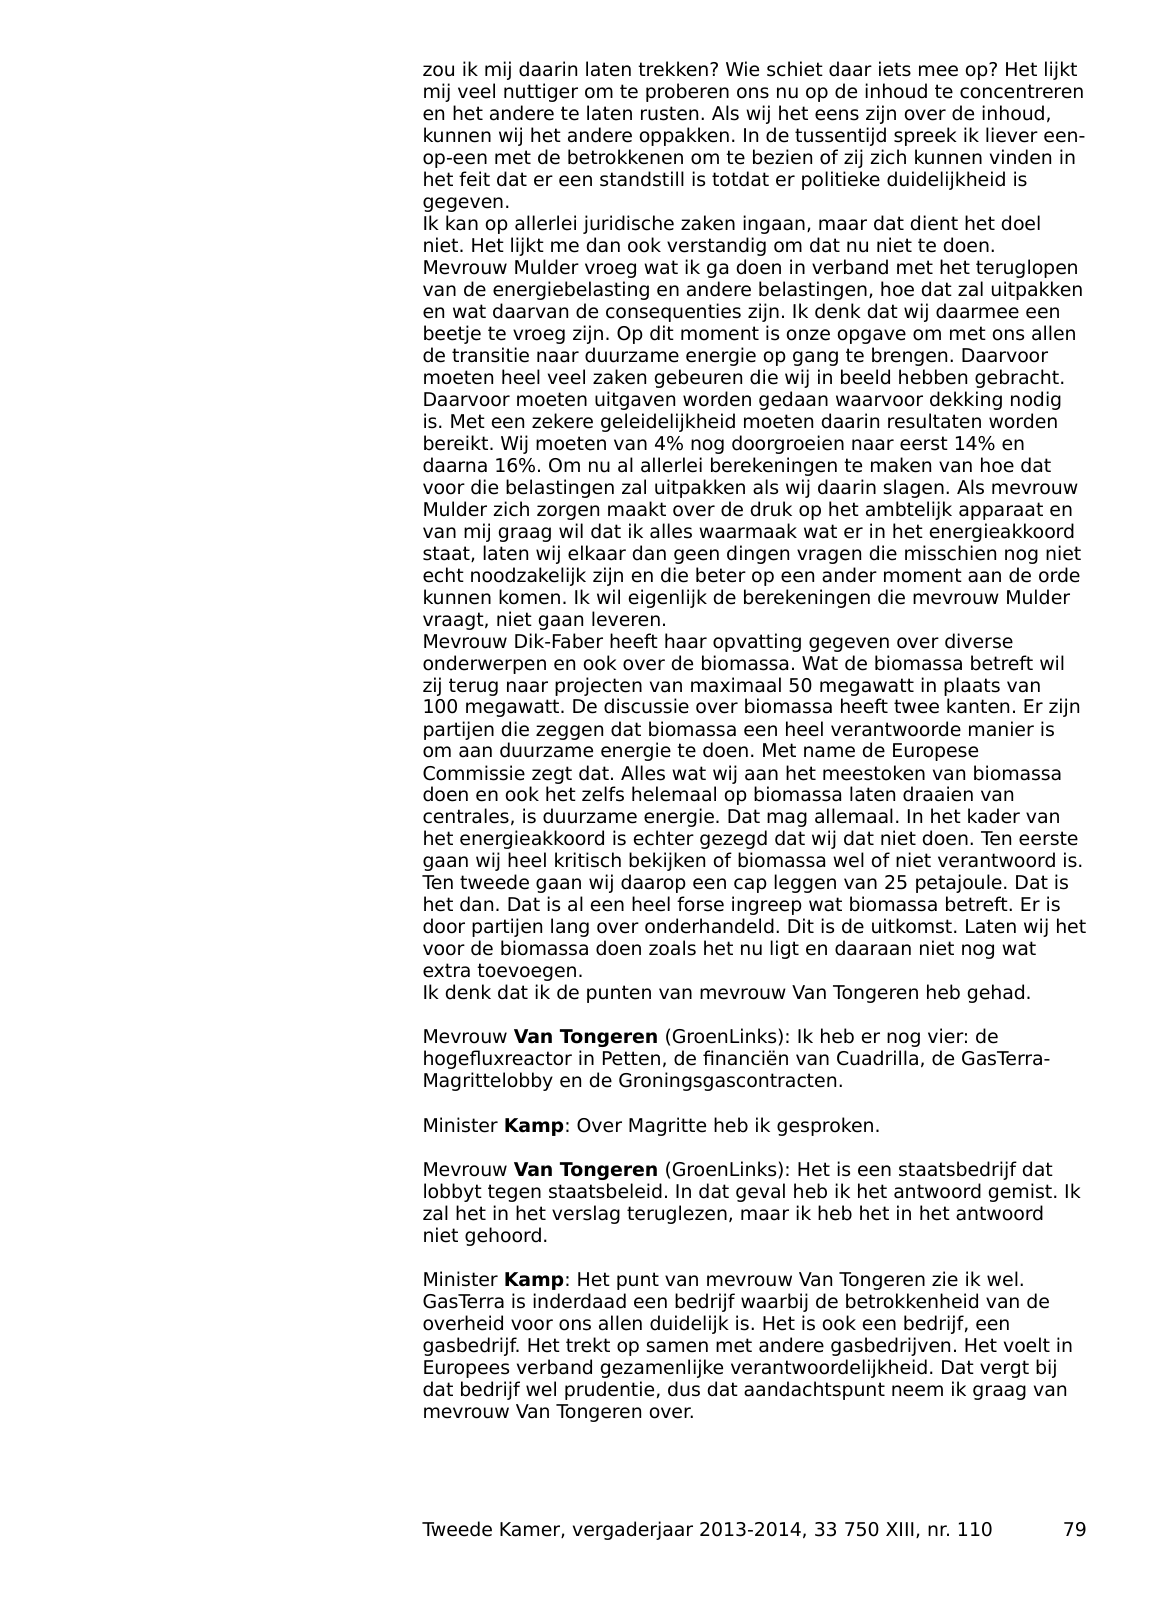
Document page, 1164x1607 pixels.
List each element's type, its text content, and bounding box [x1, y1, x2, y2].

text Mevrouw Mulder vroeg wat ik ga doen in verband met het teruglopen van de energiebelasting en andere belastingen, hoe dat zal uitpakken en wat daarvan de consequenties zijn. Ik denk dat wij daarmee een beetje te vroeg zijn. Op dit moment is onze opgave om met ons allen de transitie naar duurzame energie op gang te brengen. Daarvoor moeten heel veel zaken gebeuren die wij in beeld hebben gebracht. Daarvoor moeten uitgaven worden gedaan waarvoor dekking nodig is. Met een zekere geleidelijkheid moeten daarin resultaten worden bereikt. Wij moeten van 4% nog doorgroeien naar eerst 14% en daarna 16%. Om nu al allerlei berekeningen te maken van hoe dat voor die belastingen zal uitpakken als wij daarin slagen. Als mevrouw Mulder zich zorgen maakt over de druk op het ambtelijk apparaat en van mij graag wil dat ik alles waarmaak wat er in het energieakkoord staat, laten wij elkaar dan geen dingen vragen die misschien nog niet echt noodzakelijk zijn en die beter op een ander moment aan de orde kunnen komen. Ik wil eigenlijk de berekeningen die mevrouw Mulder vraagt, niet gaan leveren. [422, 257, 1087, 631]
text Mevrouw Dik-Faber heeft haar opvatting gegeven over diverse onderwerpen en ook over de biomassa. Wat de biomassa betreft wil zij terug naar projecten van maximaal 50 megawatt in plaats van 100 megawatt. De discussie over biomassa heeft twee kanten. Er zijn partijen die zeggen dat biomassa een heel verantwoorde manier is om aan duurzame energie te doen. Met name de Europese Commissie zegt dat. Alles wat wij aan het meestoken van biomassa doen en ook het zelfs helemaal op biomassa laten draaien van centrales, is duurzame energie. Dat mag allemaal. In het kader van het energieakkoord is echter gezegd dat wij dat niet doen. Ten eerste gaan wij heel kritisch bekijken of biomassa wel of niet verantwoord is. Ten tweede gaan wij daarop een cap leggen van 25 petajoule. Dat is het dan. Dat is al een heel forse ingreep wat biomassa betreft. Er is door partijen lang over onderhandeld. Dit is de uitkomst. Laten wij het voor de biomassa doen zoals het nu ligt en daaraan niet nog wat extra toevoegen. [422, 631, 1087, 982]
text Mevrouw Van Tongeren (GroenLinks): Het is een staatsbedrijf dat lobbyt tegen staatsbeleid. In dat geval heb ik het antwoord gemist. Ik zal het in het verslag teruglezen, maar ik heb het in het antwoord niet gehoord. [422, 1159, 1087, 1247]
text Mevrouw Van Tongeren (GroenLinks): Ik heb er nog vier: de hogefluxreactor in Petten, de financiën van Cuadrilla, de GasTerra-Magrittelobby en de Groningsgascontracten. [422, 1026, 1087, 1092]
text Minister Kamp: Over Magritte heb ik gesproken. [422, 1114, 1087, 1136]
text Ik kan op allerlei juridische zaken ingaan, maar dat dient het doel niet. Het lijkt me dan ook verstandig om dat nu niet te doen. [422, 213, 1087, 257]
text Minister Kamp: Het punt van mevrouw Van Tongeren zie ik wel. GasTerra is inderdaad een bedrijf waarbij de betrokkenheid van de overheid voor ons allen duidelijk is. Het is ook een bedrijf, een gasbedrijf. Het trekt op samen met andere gasbedrijven. Het voelt in Europees verband gezamenlijke verantwoordelijkheid. Dat vergt bij dat bedrijf wel prudentie, dus dat aandachtspunt neem ik graag van mevrouw Van Tongeren over. [422, 1269, 1087, 1423]
text Ik denk dat ik de punten van mevrouw Van Tongeren heb gehad. [422, 982, 1087, 1004]
text zou ik mij daarin laten trekken? Wie schiet daar iets mee op? Het lijkt mij veel nuttiger om te proberen ons nu op de inhoud te concentreren en het andere te laten rusten. Als wij het eens zijn over de inhoud, kunnen wij het andere oppakken. In de tussentijd spreek ik liever een-op-een met de betrokkenen om te bezien of zij zich kunnen vinden in het feit dat er een standstill is totdat er politieke duidelijkheid is gegeven. [422, 59, 1087, 213]
